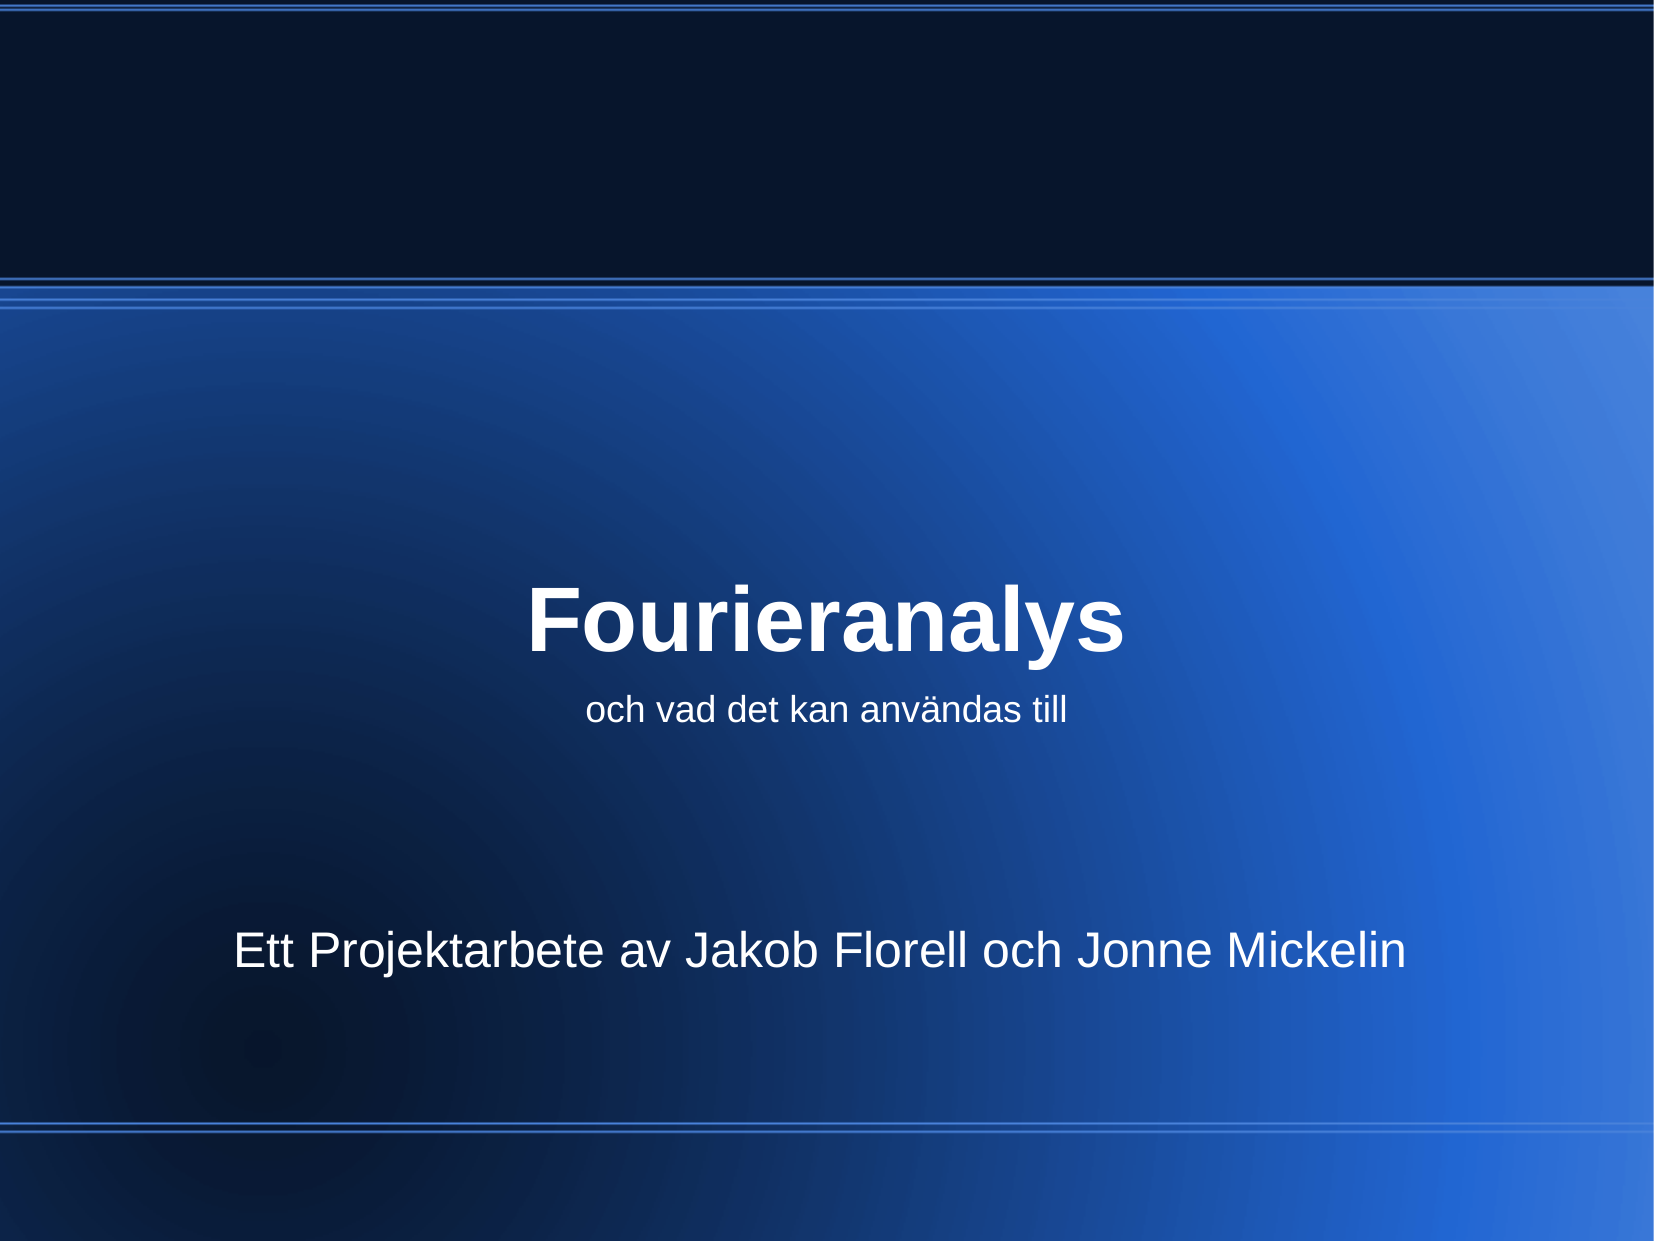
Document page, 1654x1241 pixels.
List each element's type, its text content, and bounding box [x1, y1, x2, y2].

text_box och vad det kan användas till [570, 681, 1083, 739]
text_box Ett Projektarbete av Jakob Florell och Jonne Mickelin [164, 915, 1477, 1032]
picture [0, 0, 1654, 1241]
title Fourieranalys [82, 516, 1571, 724]
